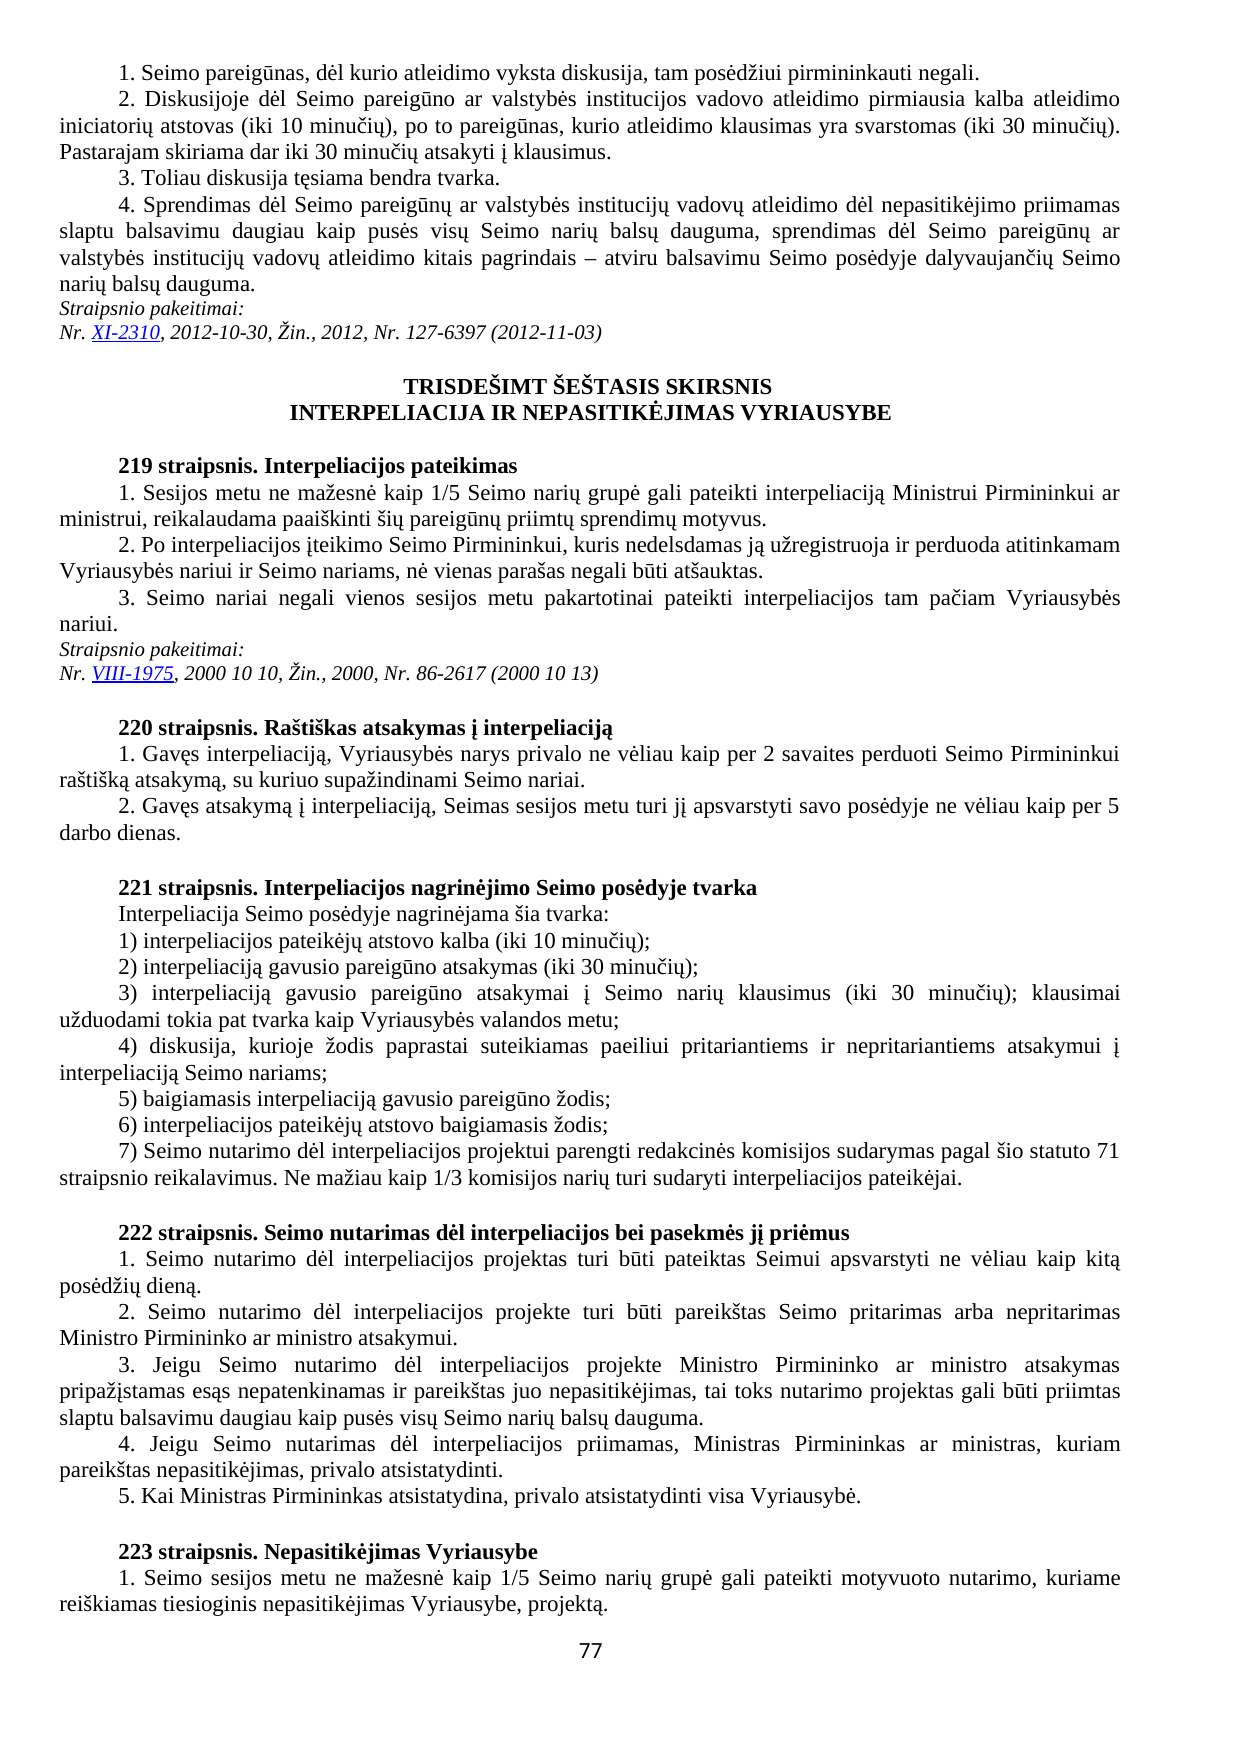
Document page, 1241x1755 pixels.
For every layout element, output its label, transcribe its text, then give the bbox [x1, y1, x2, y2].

text 4. Sprendimas dėl Seimo pareigūnų ar valstybės institucijų vadovų atleidimo dėl nepasitikėjimo priimamas slaptu balsavimu daugiau kaip pusės visų Seimo narių balsų dauguma, sprendimas dėl Seimo pareigūnų ar valstybės institucijų vadovų atleidimo kitais pagrindais – atviru balsavimu Seimo posėdyje dalyvaujančių Seimo narių balsų dauguma. [59, 191, 1122, 296]
text 5. Kai Ministras Pirmininkas atsistatydina, privalo atsistatydinti visa Vyriausybė. [59, 1483, 1122, 1509]
text 2. Po interpeliacijos įteikimo Seimo Pirmininkui, kuris nedelsdamas ją užregistruoja ir perduoda atitinkamam Vyriausybės nariui ir Seimo nariams, nė vienas parašas negali būti atšauktas. [59, 531, 1122, 584]
text 2) interpeliaciją gavusio pareigūno atsakymas (iki 30 minučių); [59, 953, 1122, 979]
text 220 straipsnis. Raštiškas atsakymas į interpeliaciją [59, 713, 1122, 740]
text 4. Jeigu Seimo nutarimas dėl interpeliacijos priimamas, Ministras Pirmininkas ar ministras, kuriam pareikštas nepasitikėjimas, privalo atsistatydinti. [59, 1430, 1122, 1483]
text 3. Jeigu Seimo nutarimo dėl interpeliacijos projekte Ministro Pirmininko ar ministro atsakymas pripažįstamas esąs nepatenkinamas ir pareikštas juo nepasitikėjimas, tai toks nutarimo projektas gali būti priimtas slaptu balsavimu daugiau kaip pusės visų Seimo narių balsų dauguma. [59, 1351, 1122, 1430]
text Interpeliacija Seimo posėdyje nagrinėjama šia tvarka: [59, 900, 1122, 927]
text Straipsnio pakeitimai: [59, 296, 1122, 320]
text 1. Gavęs interpeliaciją, Vyriausybės narys privalo ne vėliau kaip per 2 savaites perduoti Seimo Pirmininkui raštišką atsakymą, su kuriuo supažindinami Seimo nariai. [59, 740, 1122, 793]
text INTERPELIACIJA IR NEPASITIKĖJIMAS VYRIAUSYBE [59, 399, 1122, 426]
text 3) interpeliaciją gavusio pareigūno atsakymai į Seimo narių klausimus (iki 30 minučių); klausimai užduodami tokia pat tvarka kaip Vyriausybės valandos metu; [59, 979, 1122, 1032]
text 223 straipsnis. Nepasitikėjimas Vyriausybe [59, 1538, 1122, 1564]
text TRISDEŠIMT ŠEŠTASIS SKIRSNIS [59, 373, 1122, 399]
text Nr. VIII-1975, 2000 10 10, Žin., 2000, Nr. 86-2617 (2000 10 13) [59, 661, 1122, 685]
text 2. Diskusijoje dėl Seimo pareigūno ar valstybės institucijos vadovo atleidimo pirmiausia kalba atleidimo iniciatorių atstovas (iki 10 minučių), po to pareigūnas, kurio atleidimo klausimas yra svarstomas (iki 30 minučių). Pastarajam skiriama dar iki 30 minučių atsakyti į klausimus. [59, 85, 1122, 164]
text 6) interpeliacijos pateikėjų atstovo baigiamasis žodis; [59, 1111, 1122, 1138]
text 2. Gavęs atsakymą į interpeliaciją, Seimas sesijos metu turi jį apsvarstyti savo posėdyje ne vėliau kaip per 5 darbo dienas. [59, 793, 1122, 845]
text Nr. XI-2310, 2012-10-30, Žin., 2012, Nr. 127-6397 (2012-11-03) [59, 320, 1122, 344]
text 1. Sesijos metu ne mažesnė kaip 1/5 Seimo narių grupė gali pateikti interpeliaciją Ministrui Pirmininkui ar ministrui, reikalaudama paaiškinti šių pareigūnų priimtų sprendimų motyvus. [59, 478, 1122, 531]
text 222 straipsnis. Seimo nutarimas dėl interpeliacijos bei pasekmės jį priėmus [59, 1219, 1122, 1245]
text 221 straipsnis. Interpeliacijos nagrinėjimo Seimo posėdyje tvarka [59, 874, 1122, 900]
text 5) baigiamasis interpeliaciją gavusio pareigūno žodis; [59, 1085, 1122, 1111]
text 1. Seimo pareigūnas, dėl kurio atleidimo vyksta diskusija, tam posėdžiui pirmininkauti negali. [59, 59, 1122, 85]
text Straipsnio pakeitimai: [59, 637, 1122, 661]
text 7) Seimo nutarimo dėl interpeliacijos projektui parengti redakcinės komisijos sudarymas pagal šio statuto 71 straipsnio reikalavimus. Ne mažiau kaip 1/3 komisijos narių turi sudaryti interpeliacijos pateikėjai. [59, 1138, 1122, 1190]
text 4) diskusija, kurioje žodis paprastai suteikiamas paeiliui pritariantiems ir nepritariantiems atsakymui į interpeliaciją Seimo nariams; [59, 1032, 1122, 1085]
text 219 straipsnis. Interpeliacijos pateikimas [59, 452, 1122, 478]
text 1. Seimo sesijos metu ne mažesnė kaip 1/5 Seimo narių grupė gali pateikti motyvuoto nutarimo, kuriame reiškiamas tiesioginis nepasitikėjimas Vyriausybe, projektą. [59, 1564, 1122, 1617]
text 1. Seimo nutarimo dėl interpeliacijos projektas turi būti pateiktas Seimui apsvarstyti ne vėliau kaip kitą posėdžių dieną. [59, 1245, 1122, 1298]
text 3. Seimo nariai negali vienos sesijos metu pakartotinai pateikti interpeliacijos tam pačiam Vyriausybės nariui. [59, 584, 1122, 637]
text 3. Toliau diskusija tęsiama bendra tvarka. [59, 164, 1122, 191]
text 1) interpeliacijos pateikėjų atstovo kalba (iki 10 minučių); [59, 927, 1122, 953]
text 2. Seimo nutarimo dėl interpeliacijos projekte turi būti pareikštas Seimo pritarimas arba nepritarimas Ministro Pirmininko ar ministro atsakymui. [59, 1298, 1122, 1351]
